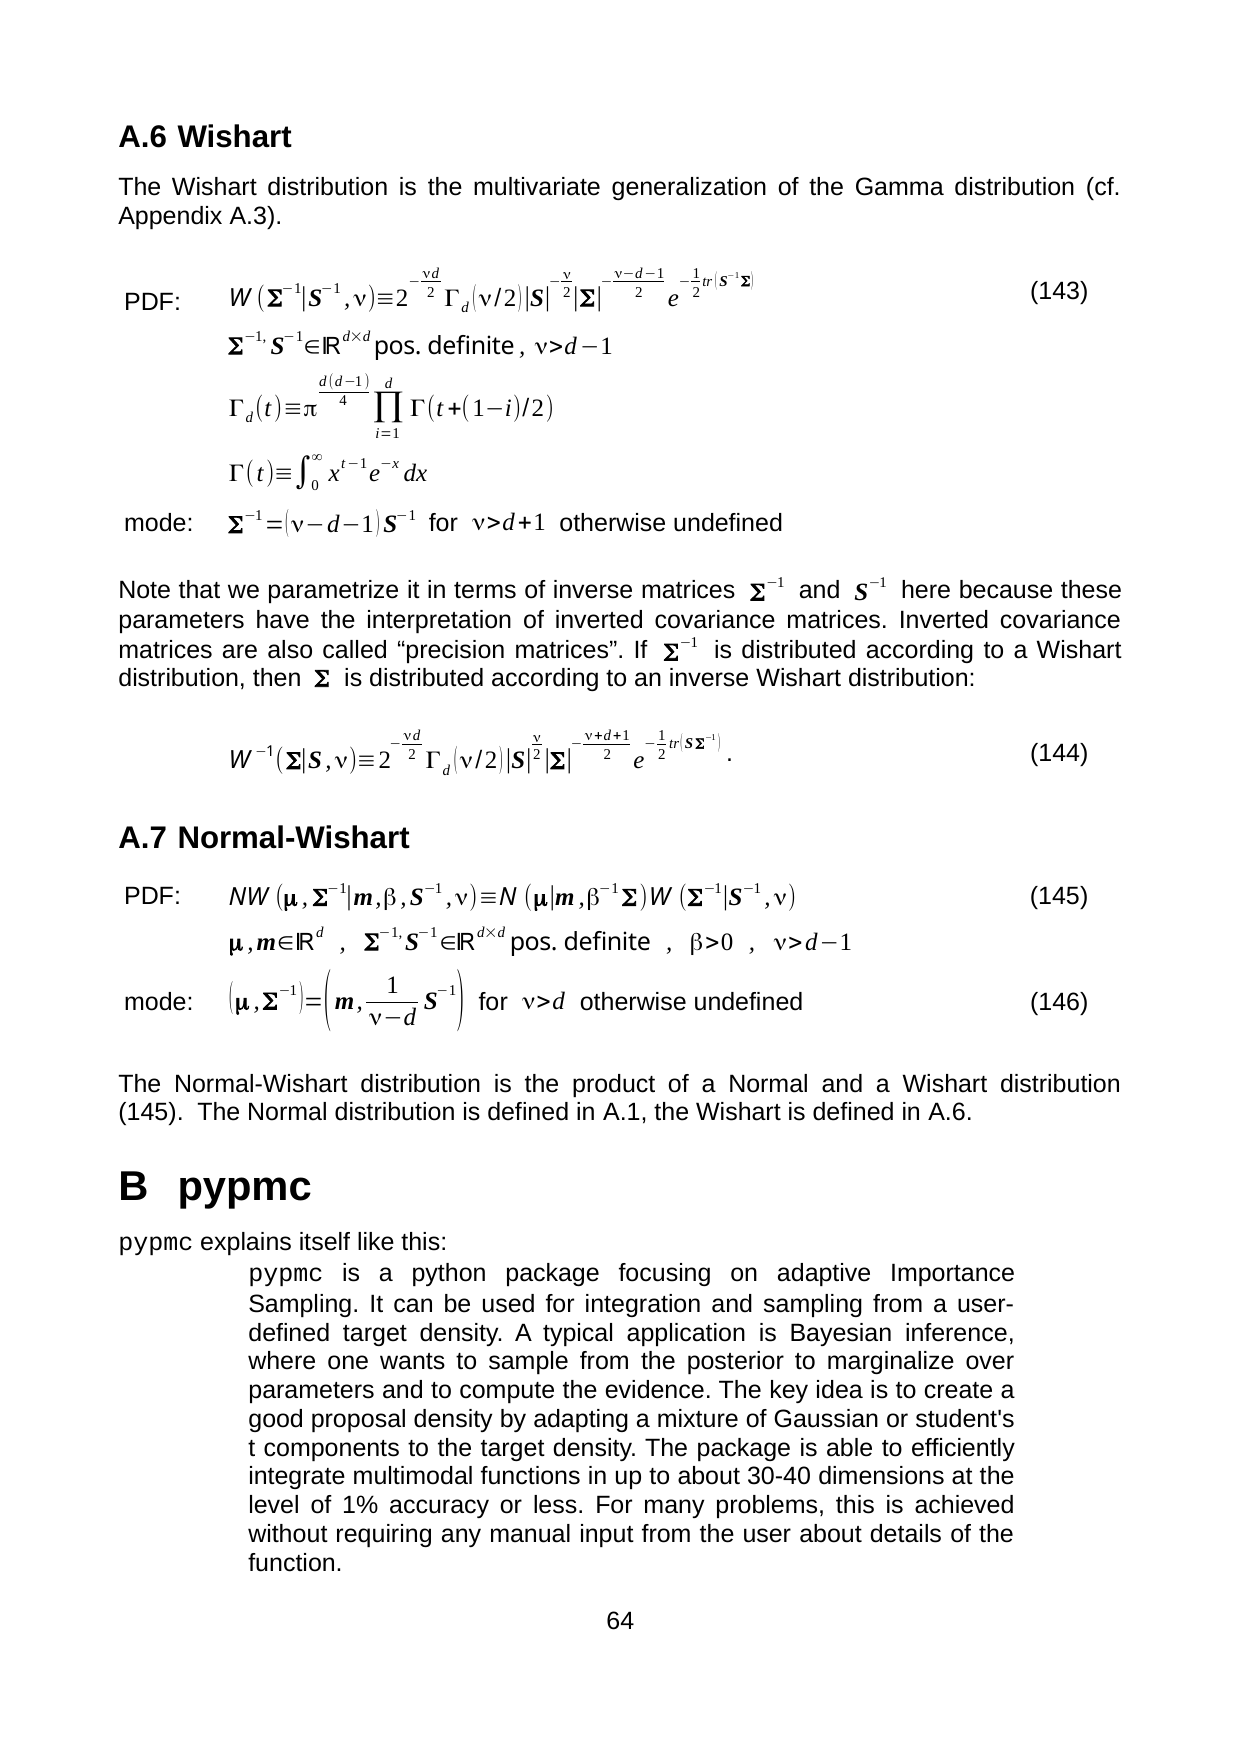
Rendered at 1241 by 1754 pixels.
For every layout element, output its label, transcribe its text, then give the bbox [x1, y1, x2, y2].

title Normal-Wishart [118, 819, 1122, 855]
table_header [217, 367, 1024, 447]
text The Wishart distribution is the multivariate generalization of the Gamma distribution (cf. Appendix A.3). [118, 172, 1122, 229]
table_header PDF: [118, 873, 216, 918]
title Wishart [118, 118, 1122, 154]
table_cell for otherwise undefined [217, 963, 1024, 1040]
text pypmc explains itself like this: [118, 1227, 1122, 1258]
title pypmc [118, 1161, 1122, 1209]
table_header [1024, 918, 1123, 963]
table_header [118, 367, 217, 447]
table_header (145) [1024, 873, 1123, 918]
table_header [1024, 448, 1123, 501]
table_header [118, 322, 217, 367]
table_header [118, 918, 217, 963]
table_header [1024, 367, 1123, 447]
text Note that we parametrize it in terms of inverse matrices and here because these parameters have the interpretation of inverted covariance matrices. Inverted covariance matrices are also called “precision matrices”. If is distributed according to a Wishart distribution, then is distributed according to an inverse Wishart distribution: [118, 574, 1122, 692]
text The Normal-Wishart distribution is the product of a Normal and a Wishart distribution (145). The Normal distribution is defined in A.1, the Wishart is defined in A.6. [118, 1069, 1122, 1126]
table_header [118, 721, 217, 784]
table_header [217, 918, 1024, 963]
table_cell mode: [118, 963, 217, 1040]
table_header [1024, 501, 1123, 545]
table_header [1024, 322, 1123, 367]
text pypmc is a python package focusing on adaptive Importance Sampling. It can be used for integration and sampling from a user-defined target density. A typical application is Bayesian inference, where one wants to sample from the posterior to marginalize over parameters and to compute the evidence. The key idea is to create a good proposal density by adapting a mixture of Gaussian or student's t components to the target density. The package is able to efficiently integrate multimodal functions in up to about 30-40 dimensions at the level of 1% accuracy or less. For many problems, this is achieved without requiring any manual input from the user about details of the function. [248, 1258, 1016, 1576]
table_header PDF: [118, 258, 217, 322]
table_header [217, 258, 1024, 322]
table_header [216, 873, 1024, 918]
table_header mode: [118, 501, 217, 545]
table_cell (146) [1024, 963, 1123, 1040]
table_header for otherwise undefined [217, 501, 1024, 545]
table_header . [217, 721, 1024, 784]
table_header (144) [1024, 721, 1123, 784]
table_header [217, 322, 1024, 367]
table_header (143) [1024, 258, 1123, 322]
table_header [217, 448, 1024, 501]
table_header [118, 448, 217, 501]
